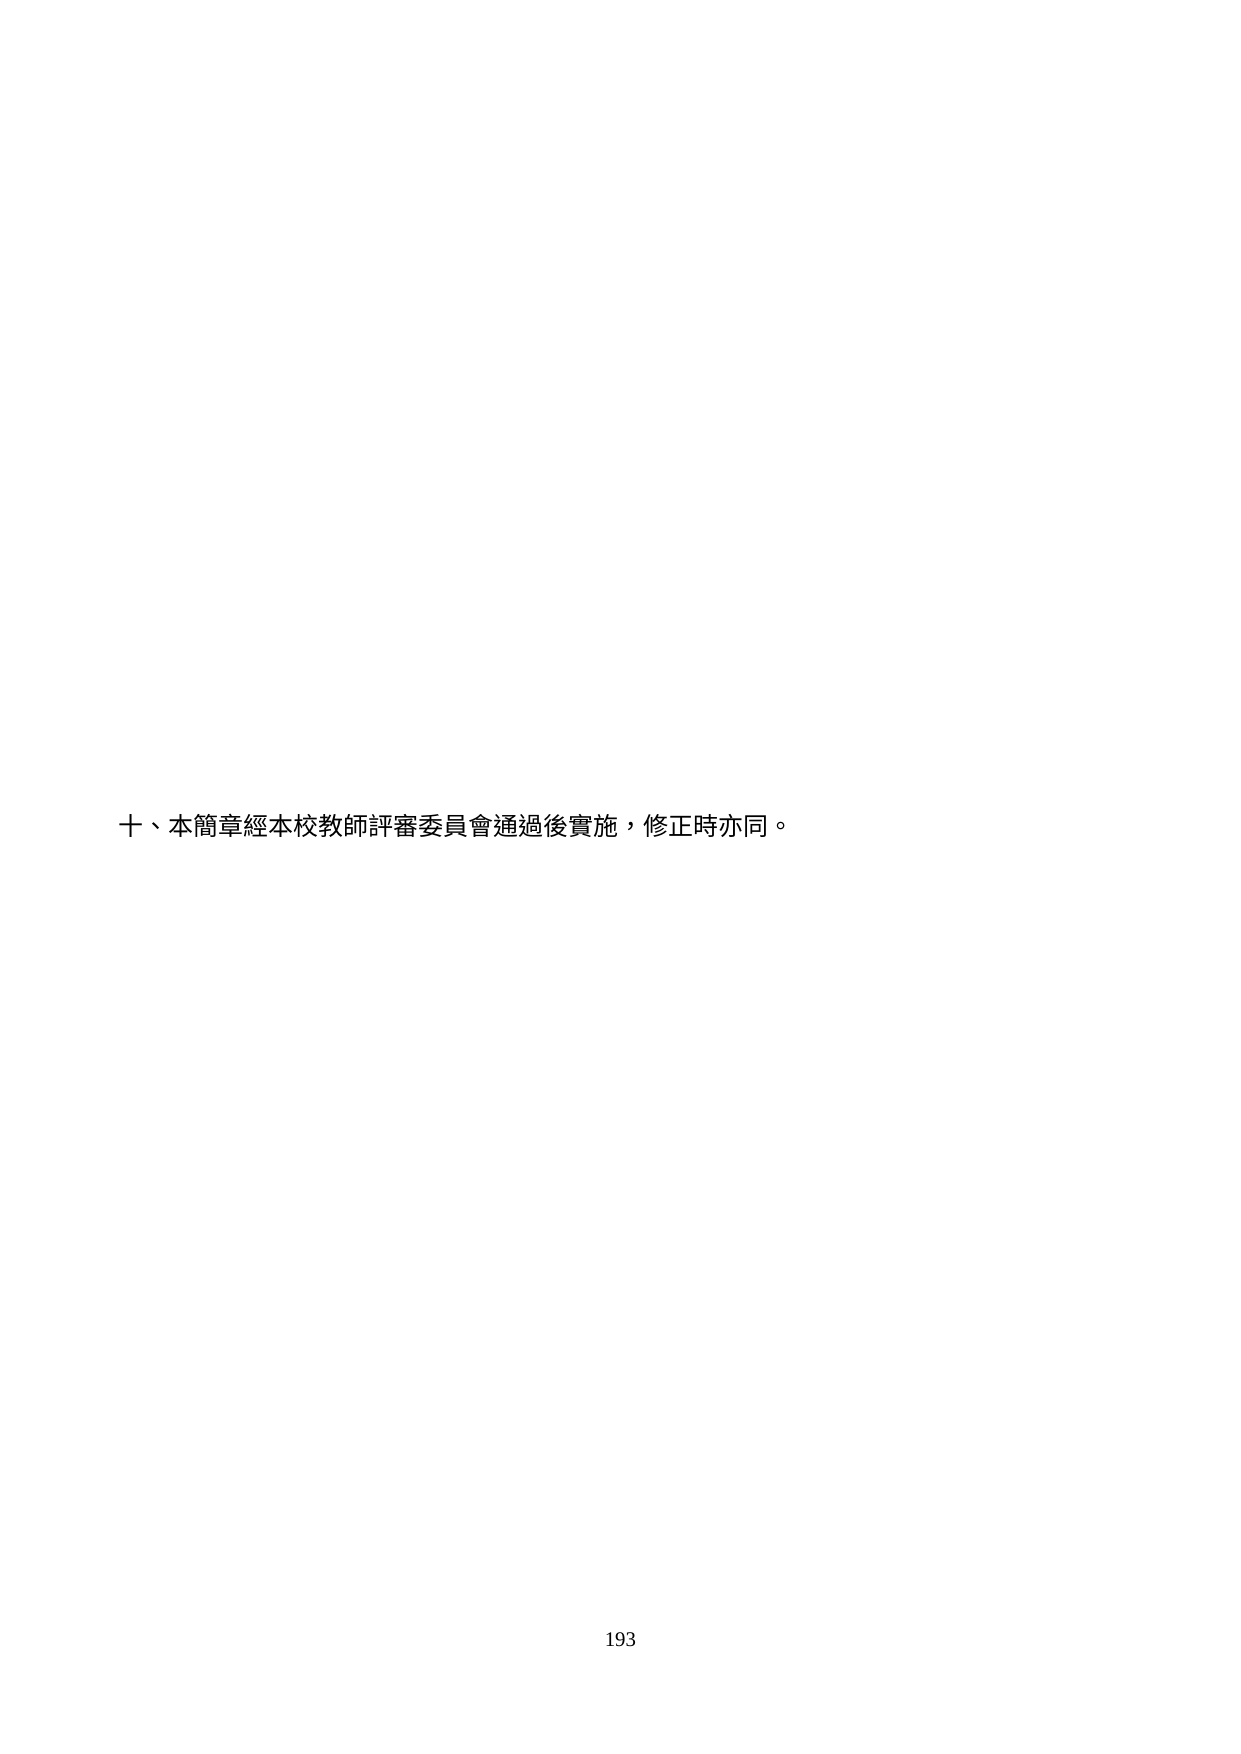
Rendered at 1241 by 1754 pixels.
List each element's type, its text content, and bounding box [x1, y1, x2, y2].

text 十、本簡章經本校教師評審委員會通過後實施，修正時亦同。 [118, 783, 1122, 846]
